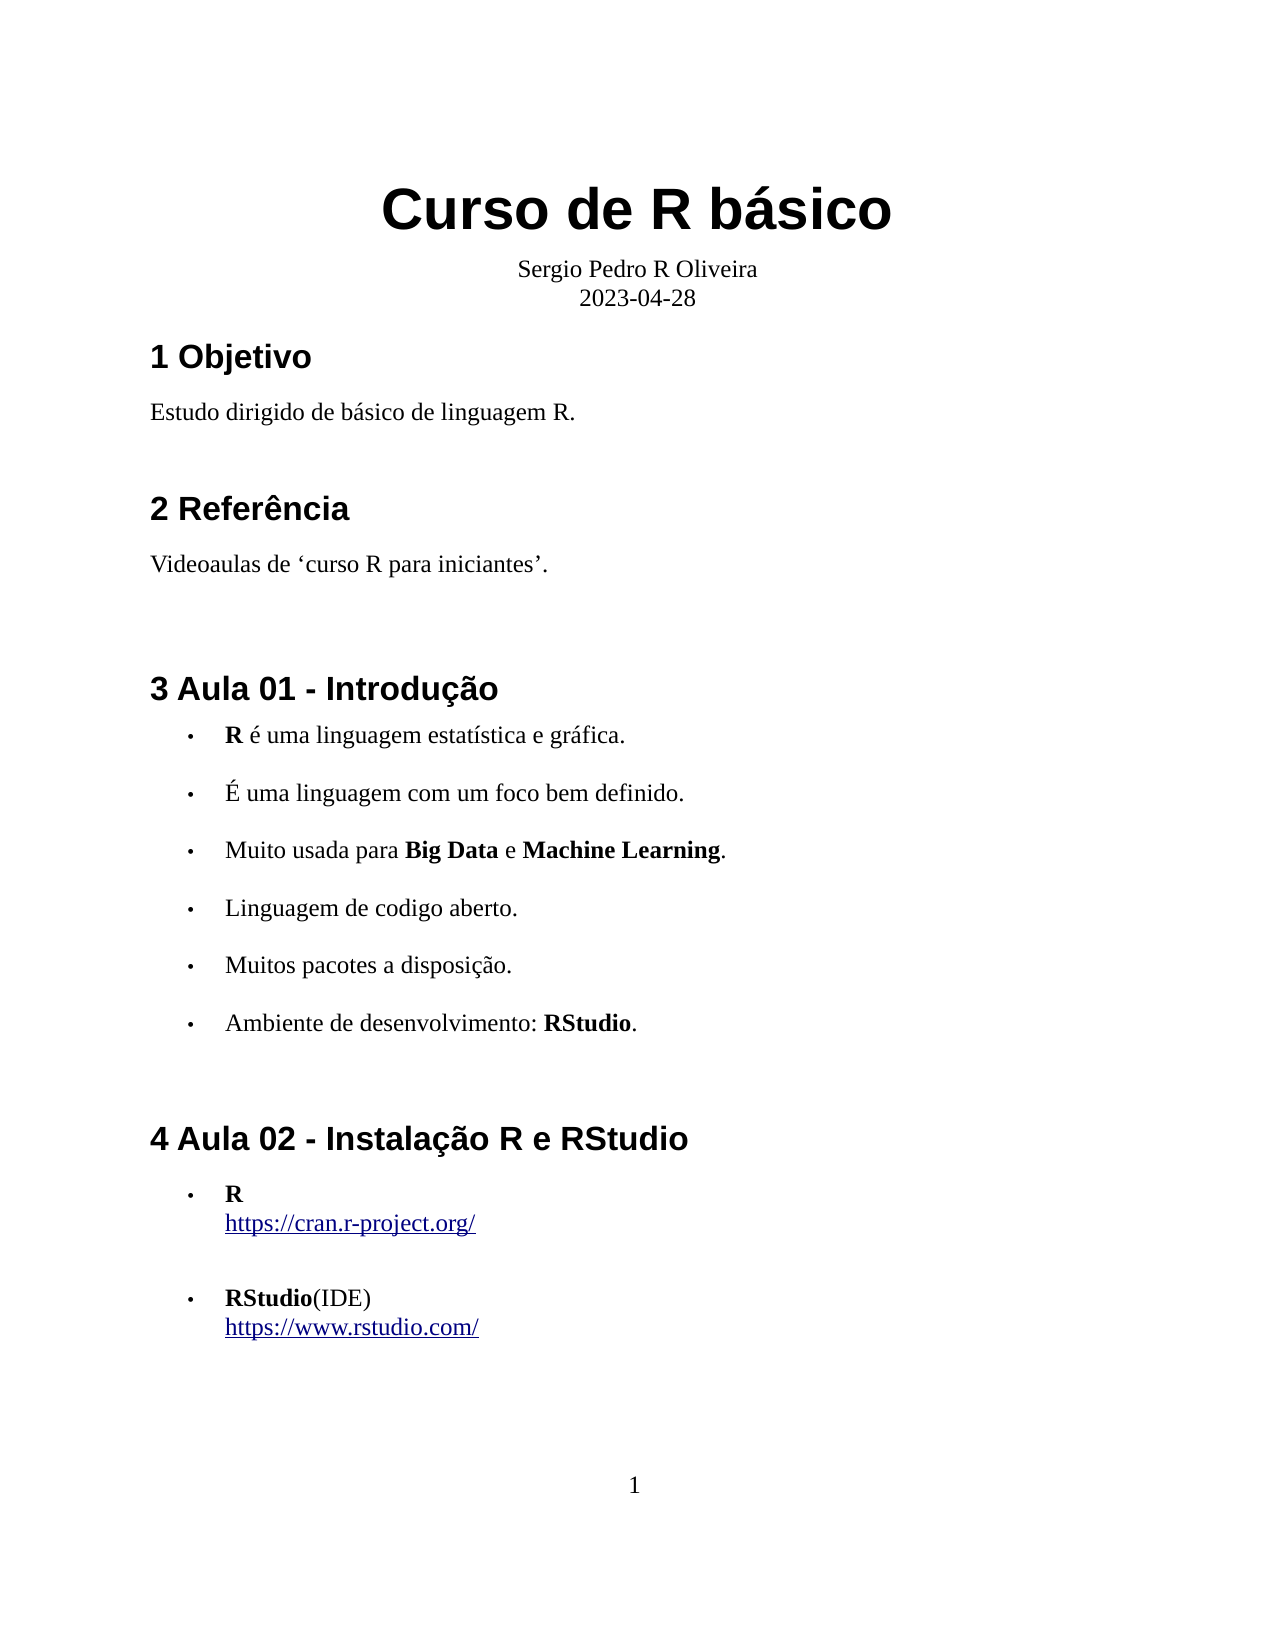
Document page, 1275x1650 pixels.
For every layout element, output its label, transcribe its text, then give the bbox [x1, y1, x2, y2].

list Muito usada para Big Data e Machine Learning. [187, 835, 1125, 893]
list R https://cran.r-project.org/ [187, 1179, 1125, 1265]
text Sergio Pedro R Oliveira [150, 254, 1125, 283]
subtitle 3 Aula 01 - Introdução [150, 669, 1125, 708]
list É uma linguagem com um foco bem definido. [187, 778, 1125, 835]
text Videoaulas de ‘curso R para iniciantes’. [150, 549, 1125, 606]
list Muitos pacotes a disposição. [187, 950, 1125, 1008]
title Curso de R básico [150, 175, 1125, 242]
list R é uma linguagem estatística e gráfica. [187, 720, 1125, 778]
subtitle 2 Referência [150, 489, 1125, 527]
subtitle 4 Aula 02 - Instalação R e RStudio [150, 1119, 1125, 1157]
text Estudo dirigido de básico de linguagem R. [150, 397, 1125, 455]
list Ambiente de desenvolvimento: RStudio. [187, 1008, 1125, 1065]
list RStudio(IDE) https://www.rstudio.com/ [187, 1283, 1125, 1369]
text 2023-04-28 [150, 283, 1125, 312]
list Linguagem de codigo aberto. [187, 893, 1125, 950]
subtitle 1 Objetivo [150, 337, 1125, 376]
